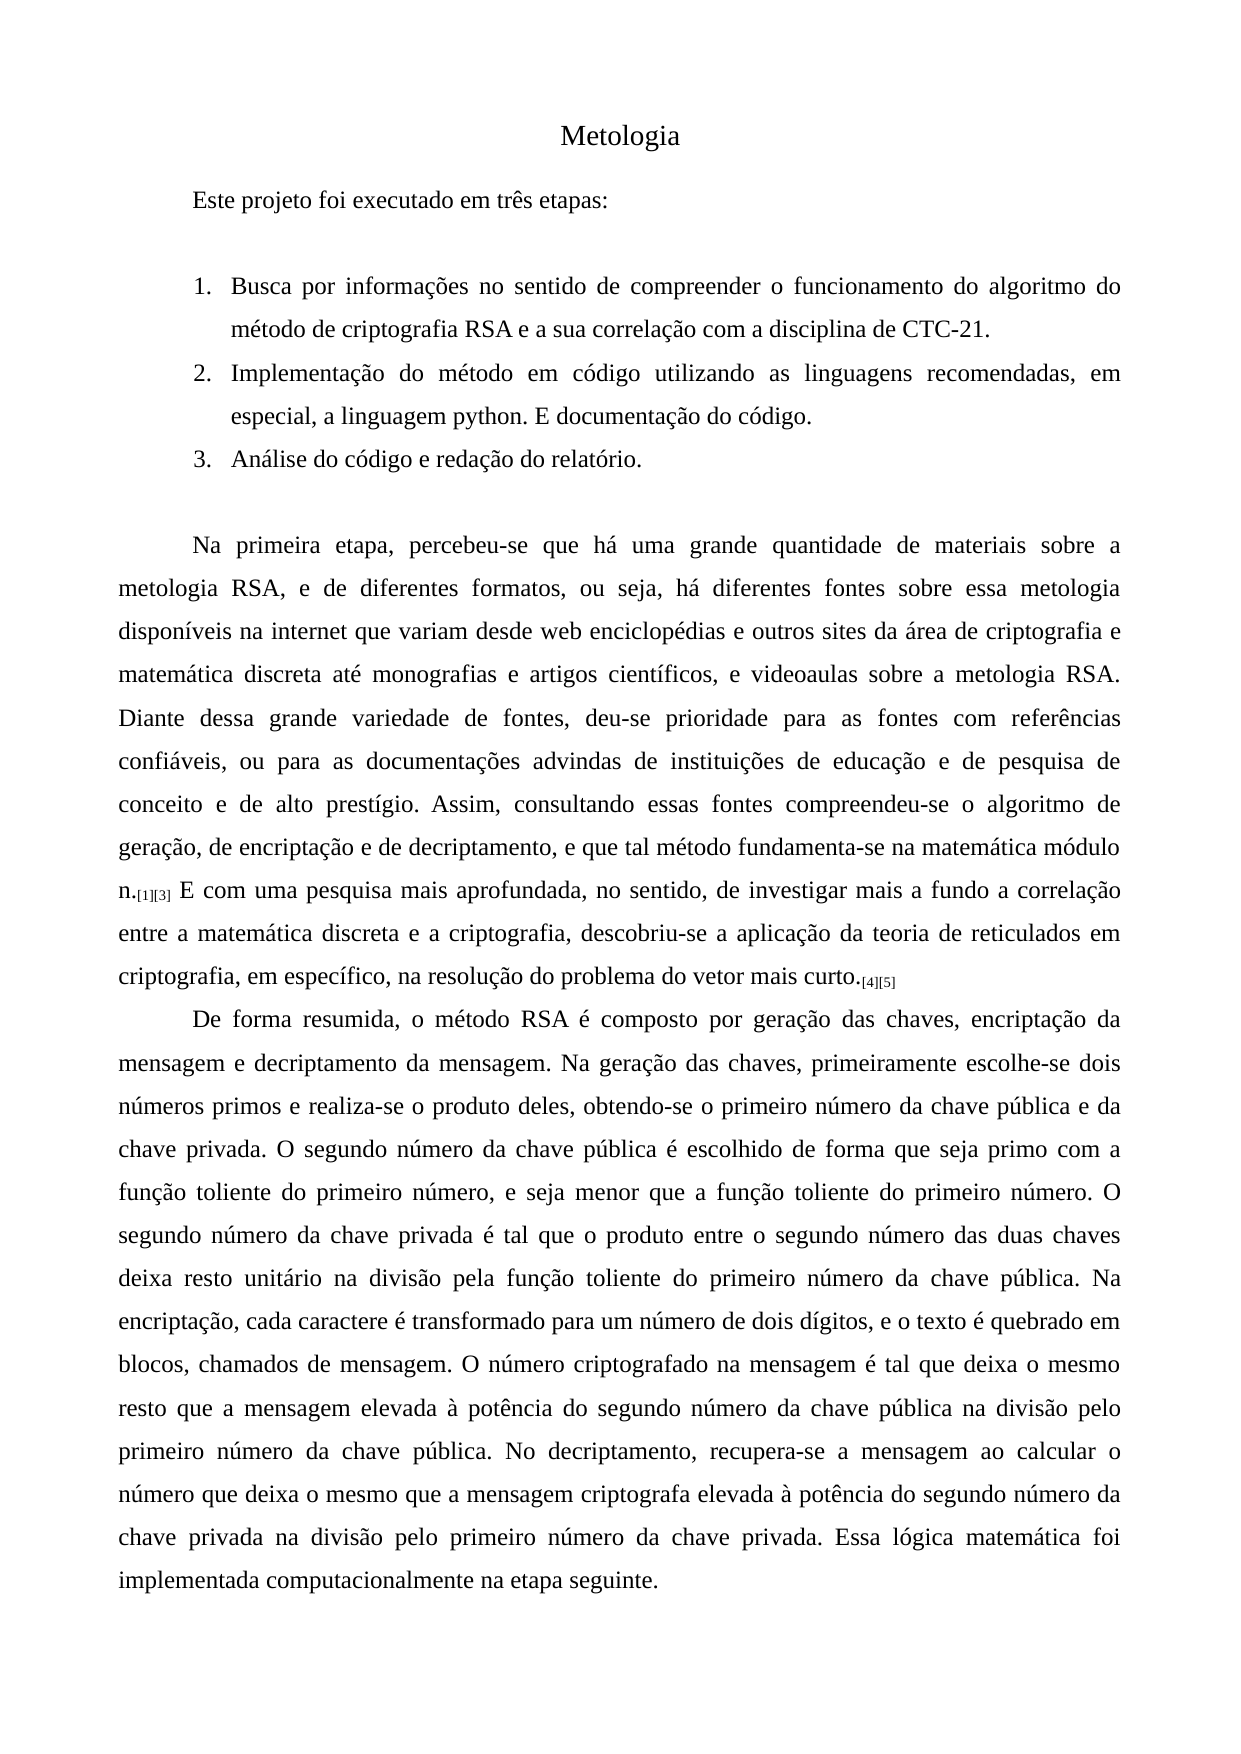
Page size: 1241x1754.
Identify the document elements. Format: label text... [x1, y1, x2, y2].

text Este projeto foi executado em três etapas: [118, 185, 1122, 214]
list Implementação do método em código utilizando as linguagens recomendadas, em especial, a linguagem python. E documentação do código. [193, 358, 1122, 429]
text De forma resumida, o método RSA é composto por geração das chaves, encriptação da mensagem e decriptamento da mensagem. Na geração das chaves, primeiramente escolhe-se dois números primos e realiza-se o produto deles, obtendo-se o primeiro número da chave pública e da chave privada. O segundo número da chave pública é escolhido de forma que seja primo com a função toliente do primeiro número, e seja menor que a função toliente do primeiro número. O segundo número da chave privada é tal que o produto entre o segundo número das duas chaves deixa resto unitário na divisão pela função toliente do primeiro número da chave pública. Na encriptação, cada caractere é transformado para um número de dois dígitos, e o texto é quebrado em blocos, chamados de mensagem. O número criptografado na mensagem é tal que deixa o mesmo resto que a mensagem elevada à potência do segundo número da chave pública na divisão pelo primeiro número da chave pública. No decriptamento, recupera-se a mensagem ao calcular o número que deixa o mesmo que a mensagem criptografa elevada à potência do segundo número da chave privada na divisão pelo primeiro número da chave privada. Essa lógica matemática foi implementada computacionalmente na etapa seguinte. [118, 1004, 1122, 1594]
text Na primeira etapa, percebeu-se que há uma grande quantidade de materiais sobre a metologia RSA, e de diferentes formatos, ou seja, há diferentes fontes sobre essa metologia disponíveis na internet que variam desde web enciclopédias e outros sites da área de criptografia e matemática discreta até monografias e artigos científicos, e videoaulas sobre a metologia RSA. Diante dessa grande variedade de fontes, deu-se prioridade para as fontes com referências confiáveis, ou para as documentações advindas de instituições de educação e de pesquisa de conceito e de alto prestígio. Assim, consultando essas fontes compreendeu-se o algoritmo de geração, de encriptação e de decriptamento, e que tal método fundamenta-se na matemática módulo n.[1][3] E com uma pesquisa mais aprofundada, no sentido, de investigar mais a fundo a correlação entre a matemática discreta e a criptografia, descobriu-se a aplicação da teoria de reticulados em criptografia, em específico, na resolução do problema do vetor mais curto.[4][5] [118, 530, 1122, 990]
list Busca por informações no sentido de compreender o funcionamento do algoritmo do método de criptografia RSA e a sua correlação com a disciplina de CTC-21. [193, 271, 1122, 343]
text Metologia [118, 118, 1122, 152]
list Análise do código e redação do relatório. [193, 444, 1122, 473]
